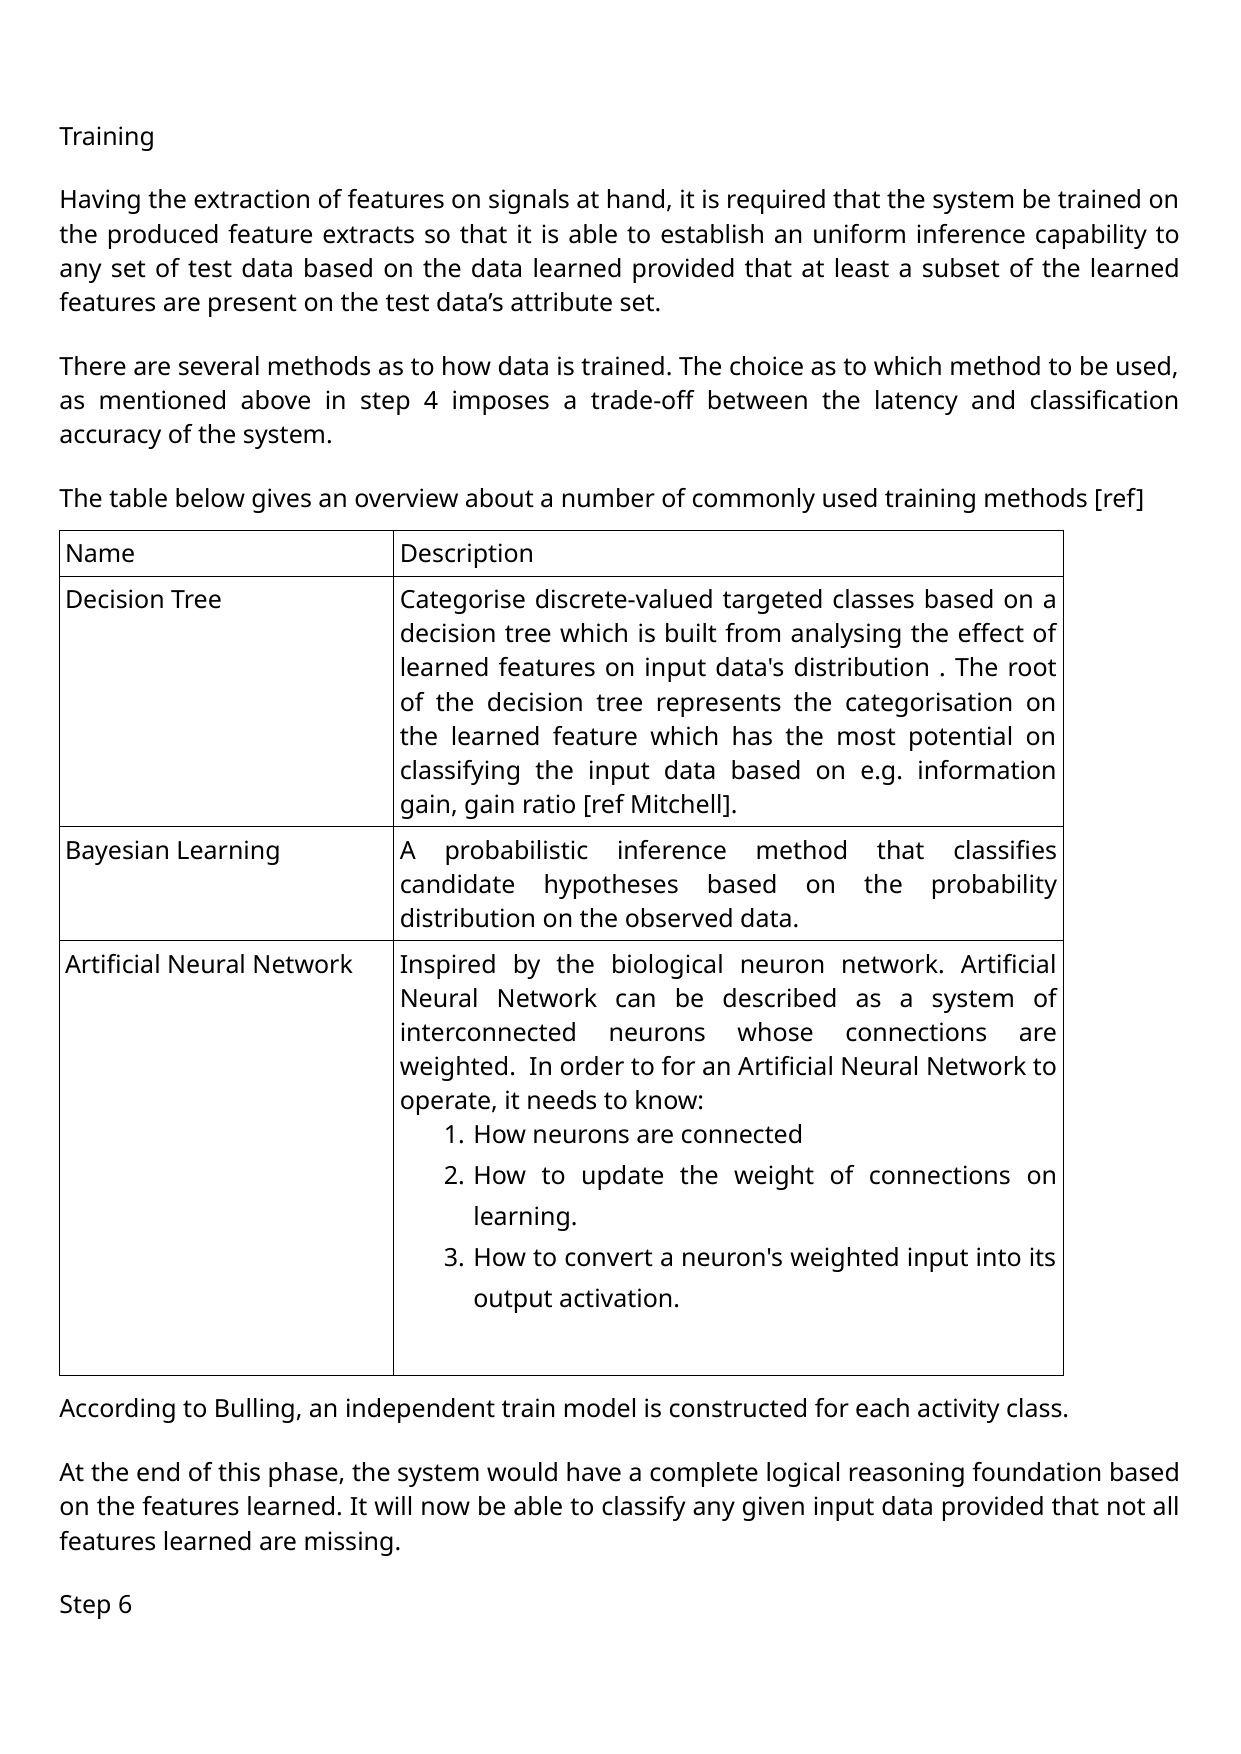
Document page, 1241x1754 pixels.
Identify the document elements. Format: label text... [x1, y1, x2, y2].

table_cell Categorise discrete-valued targeted classes based on a decision tree which is built from analysing the effect of learned features on input data's distribution . The root of the decision tree represents the categorisation on the learned feature which has the most potential on classifying the input data based on e.g. information gain, gain ratio [ref Mitchell]. [394, 577, 1063, 826]
table_cell Bayesian Learning [60, 827, 393, 940]
table_header Description [394, 531, 1063, 576]
text The table below gives an overview about a number of commonly used training methods [ref] [59, 481, 1181, 515]
text There are several methods as to how data is trained. The choice as to which method to be used, as mentioned above in step 4 imposes a trade-off between the latency and classification accuracy of the system. [59, 348, 1181, 451]
table_header Name [60, 531, 393, 576]
text Training [59, 118, 1181, 152]
table_cell Inspired by the biological neuron network. Artificial Neural Network can be described as a system of interconnected neurons whose connections are weighted. In order to for an Artificial Neural Network to operate, it needs to know: How neurons are connected How to update the weight of connections on learning. How to convert a neuron's weighted input into its output activation. [394, 941, 1063, 1375]
text Step 6 [59, 1587, 1181, 1621]
text Having the extraction of features on signals at hand, it is required that the system be trained on the produced feature extracts so that it is able to establish an uniform inference capability to any set of test data based on the data learned provided that at least a subset of the learned features are present on the test data’s attribute set. [59, 182, 1181, 318]
table_cell Artificial Neural Network [60, 941, 393, 1375]
table_cell A probabilistic inference method that classifies candidate hypotheses based on the probability distribution on the observed data. [394, 827, 1063, 940]
table_cell Decision Tree [60, 577, 393, 826]
text According to Bulling, an independent train model is constructed for each activity class. [59, 1391, 1181, 1425]
text At the end of this phase, the system would have a complete logical reasoning foundation based on the features learned. It will now be able to classify any given input data provided that not all features learned are missing. [59, 1455, 1181, 1557]
